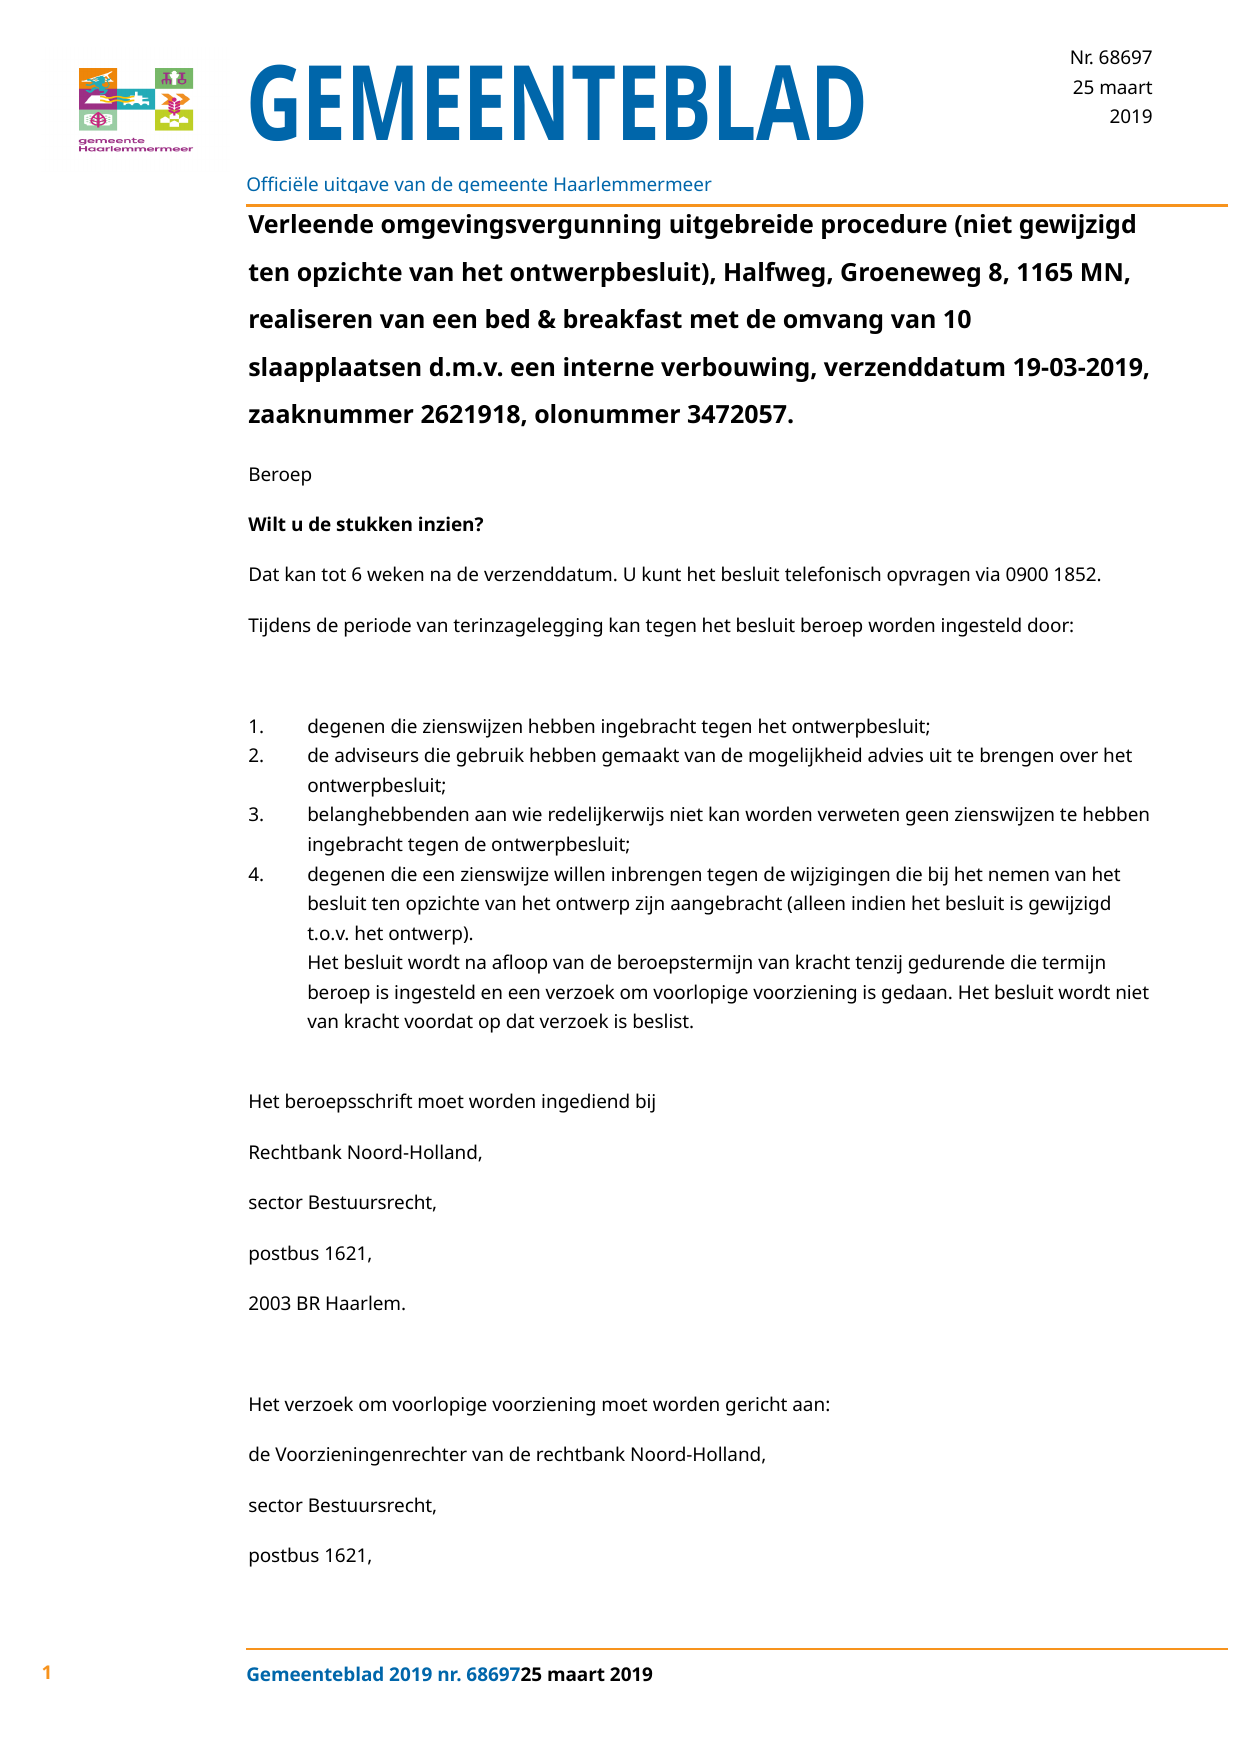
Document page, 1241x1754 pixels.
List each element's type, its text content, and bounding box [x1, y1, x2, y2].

list Het besluit wordt na afloop van de beroepstermijn van kracht tenzij gedurende die termijn beroep is ingesteld en een verzoek om voorlopige voorziening is gedaan. Het besluit wordt niet van kracht voordat op dat verzoek is beslist. [248, 949, 1152, 1034]
text postbus 1621, [248, 1542, 1152, 1568]
text Beroep [248, 461, 1152, 486]
list degenen die zienswijzen hebben ingebracht tegen het ontwerpbesluit; [248, 713, 1152, 738]
text Dat kan tot 6 weken na de verzenddatum. U kunt het besluit telefonisch opvragen via 0900 1852. [248, 562, 1152, 587]
list belanghebbenden aan wie redelijkerwijs niet kan worden verweten geen zienswijzen te hebben ingebracht tegen de ontwerpbesluit; [248, 802, 1152, 857]
list de adviseurs die gebruik hebben gemaakt van de mogelijkheid advies uit te brengen over het ontwerpbesluit; [248, 742, 1152, 798]
text Het verzoek om voorlopige voorziening moet worden gericht aan: [248, 1391, 1152, 1417]
text sector Bestuursrecht, [248, 1492, 1152, 1518]
text 2003 BR Haarlem. [248, 1290, 1152, 1316]
text Rechtbank Noord-Holland, [248, 1139, 1152, 1165]
list degenen die een zienswijze willen inbrengen tegen de wijzigingen die bij het nemen van het besluit ten opzichte van het ontwerp zijn aangebracht (alleen indien het besluit is gewijzigd t.o.v. het ontwerp). [248, 861, 1152, 946]
text postbus 1621, [248, 1240, 1152, 1266]
text de Voorzieningenrechter van de rechtbank Noord-Holland, [248, 1442, 1152, 1467]
picture [41, 47, 231, 172]
text Verleende omgevingsvergunning uitgebreide procedure (niet gewijzigd ten opzichte van het ontwerpbesluit), Halfweg, Groeneweg 8, 1165 MN, realiseren van een bed & breakfast met de omvang van 10 slaapplaatsen d.m.v. een interne verbouwing, verzenddatum 19-03-2019, zaaknummer 2621918, olonummer 3472057. [248, 207, 1152, 431]
text Wilt u de stukken inzien? [248, 511, 1152, 537]
text Tijdens de periode van terinzagelegging kan tegen het besluit beroep worden ingesteld door: [248, 612, 1152, 638]
text sector Bestuursrecht, [248, 1189, 1152, 1215]
text Het beroepsschrift moet worden ingediend bij [248, 1089, 1152, 1114]
